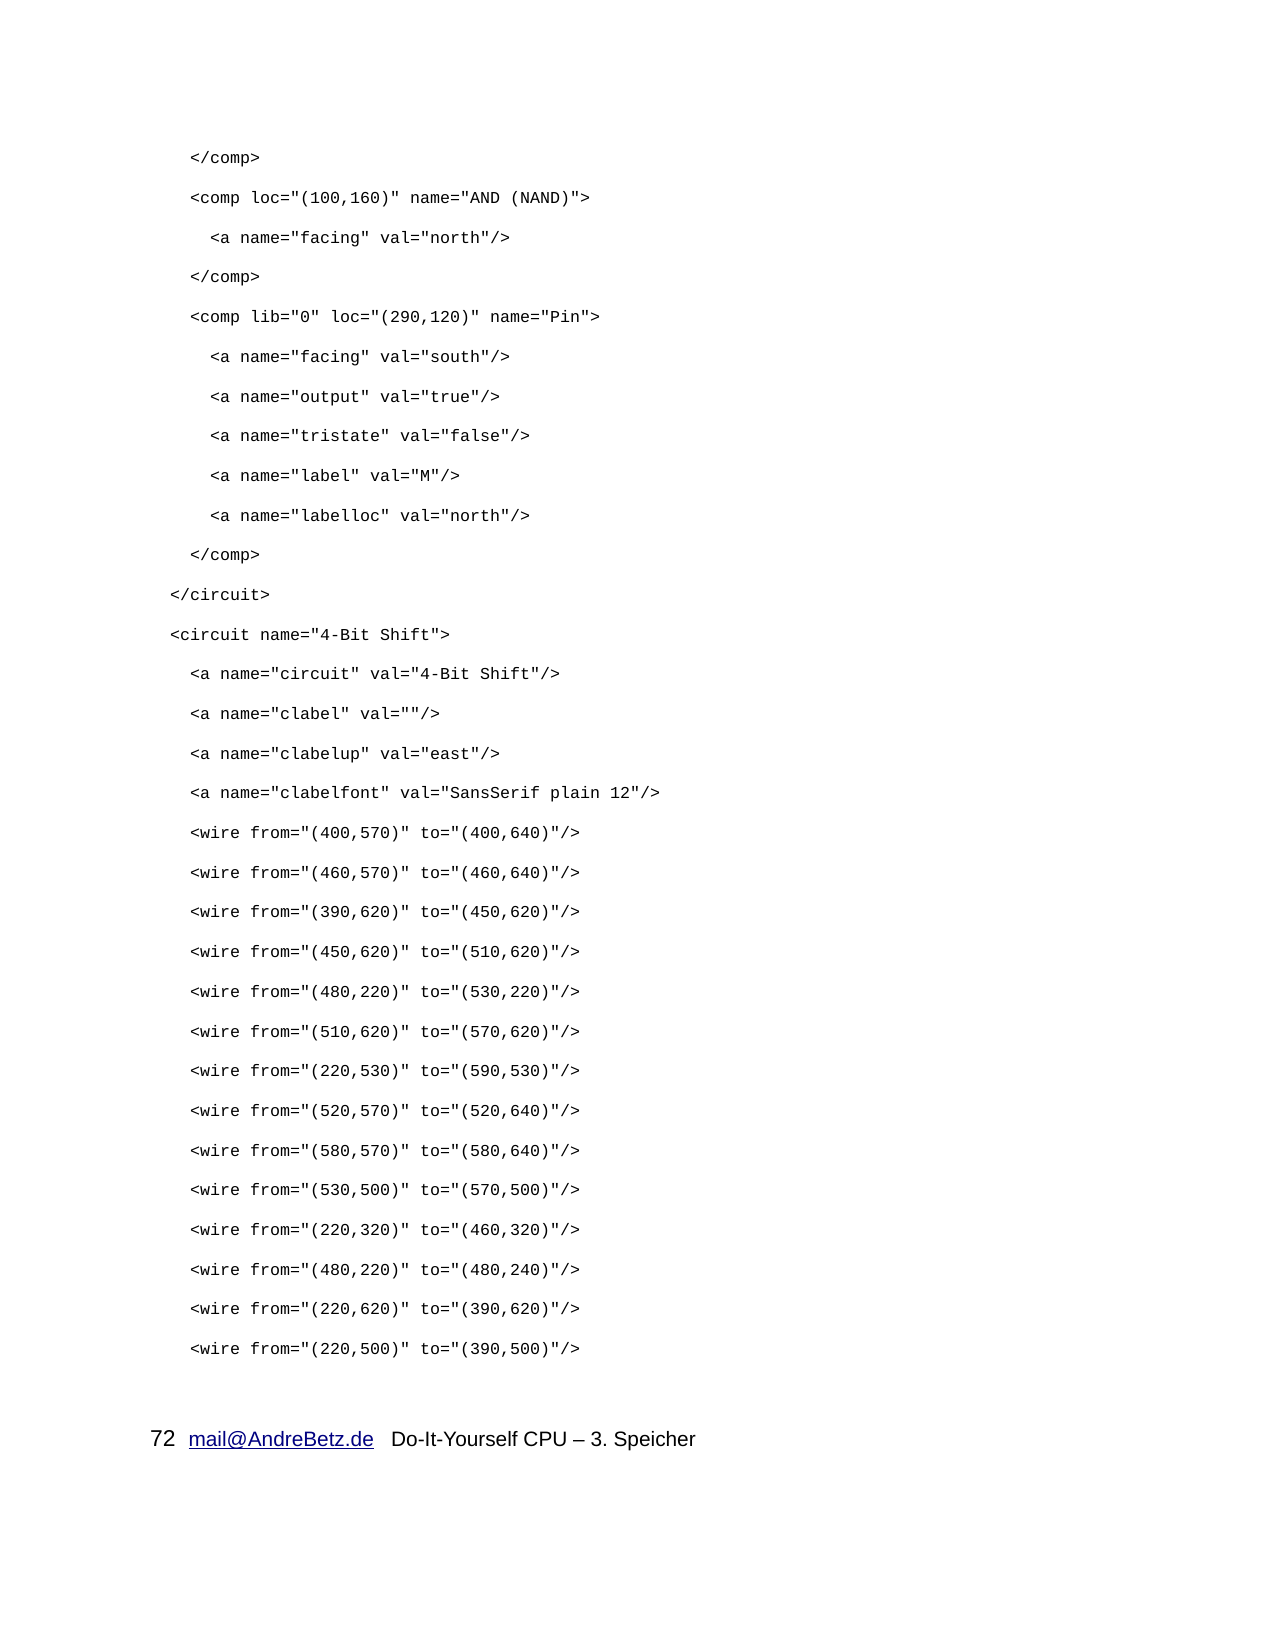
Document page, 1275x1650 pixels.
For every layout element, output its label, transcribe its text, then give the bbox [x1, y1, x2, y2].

text <a name="clabel" val=""/> [150, 706, 1125, 724]
text <a name="label" val="M"/> [150, 467, 1125, 486]
text </comp> [150, 150, 1125, 169]
text <a name="tristate" val="false"/> [150, 428, 1125, 447]
text <wire from="(580,570)" to="(580,640)"/> [150, 1142, 1125, 1161]
text <circuit name="4-Bit Shift"> [150, 626, 1125, 645]
text </circuit> [150, 587, 1125, 605]
text <a name="labelloc" val="north"/> [150, 507, 1125, 526]
text <wire from="(400,570)" to="(400,640)"/> [150, 825, 1125, 843]
text <a name="clabelup" val="east"/> [150, 745, 1125, 764]
text <a name="circuit" val="4-Bit Shift"/> [150, 666, 1125, 685]
text <a name="facing" val="north"/> [150, 229, 1125, 248]
text <wire from="(390,620)" to="(450,620)"/> [150, 904, 1125, 923]
text </comp> [150, 269, 1125, 288]
text <comp loc="(100,160)" name="AND (NAND)"> [150, 190, 1125, 208]
text <wire from="(450,620)" to="(510,620)"/> [150, 944, 1125, 963]
text </comp> [150, 547, 1125, 566]
text <a name="facing" val="south"/> [150, 348, 1125, 367]
text <a name="clabelfont" val="SansSerif plain 12"/> [150, 785, 1125, 804]
text <a name="output" val="true"/> [150, 388, 1125, 407]
text <wire from="(510,620)" to="(570,620)"/> [150, 1023, 1125, 1042]
text <wire from="(520,570)" to="(520,640)"/> [150, 1102, 1125, 1121]
text <wire from="(480,220)" to="(480,240)"/> [150, 1261, 1125, 1280]
text <wire from="(220,320)" to="(460,320)"/> [150, 1222, 1125, 1240]
text <wire from="(220,530)" to="(590,530)"/> [150, 1063, 1125, 1082]
text <comp lib="0" loc="(290,120)" name="Pin"> [150, 309, 1125, 328]
text <wire from="(460,570)" to="(460,640)"/> [150, 864, 1125, 883]
text <wire from="(220,500)" to="(390,500)"/> [150, 1341, 1125, 1359]
text <wire from="(530,500)" to="(570,500)"/> [150, 1182, 1125, 1201]
text <wire from="(220,620)" to="(390,620)"/> [150, 1301, 1125, 1320]
text <wire from="(480,220)" to="(530,220)"/> [150, 983, 1125, 1002]
